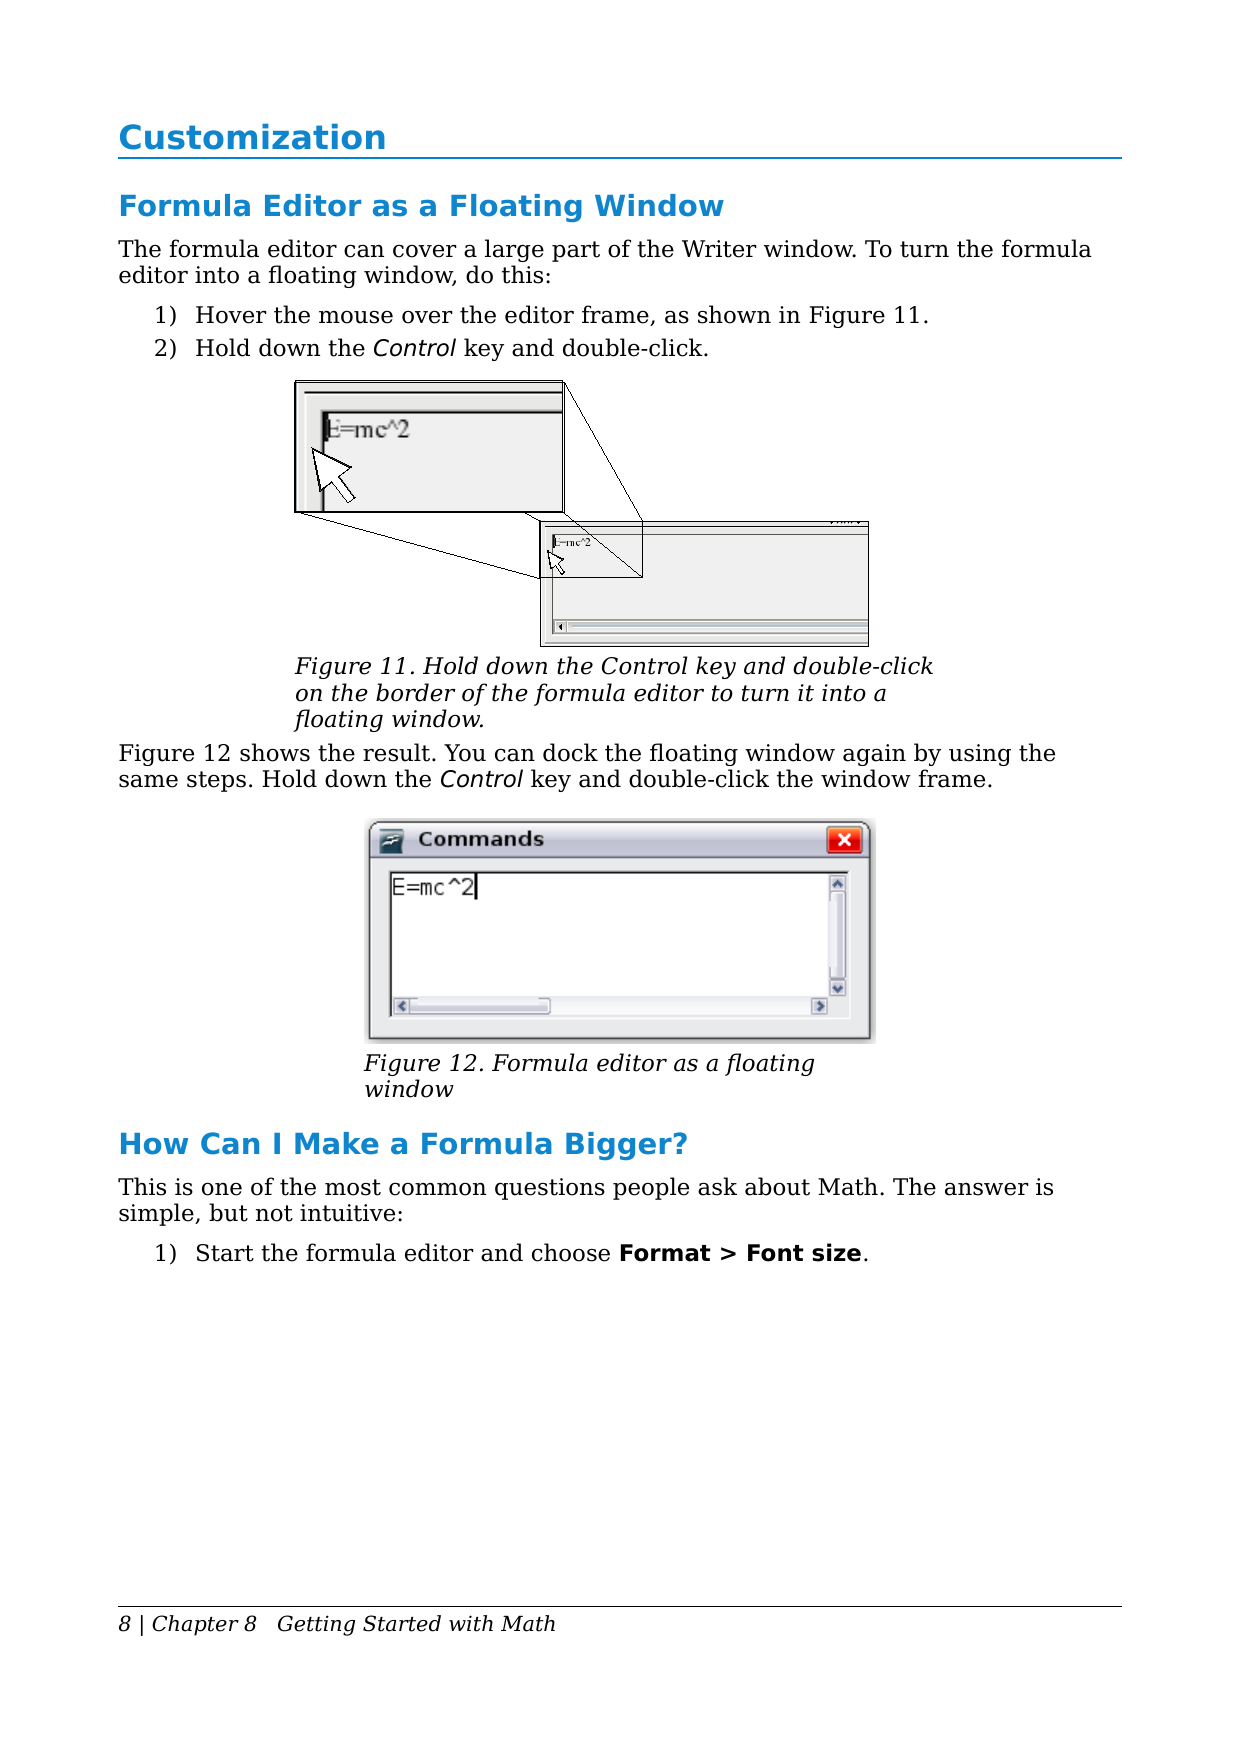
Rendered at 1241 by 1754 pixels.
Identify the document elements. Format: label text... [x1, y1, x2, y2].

list Hold down the Control key and double-click. [177, 335, 1122, 361]
text Figure 12. Formula editor as a floating window [364, 1050, 876, 1103]
subtitle How Can I Make a Formula Bigger? [118, 1128, 1122, 1162]
subtitle Formula Editor as a Floating Window [118, 190, 1122, 224]
text The formula editor can cover a large part of the Writer window. To turn the formula editor into a floating window, do this: [118, 236, 1122, 289]
subtitle Customization [118, 118, 1122, 157]
picture [296, 383, 562, 511]
list Start the formula editor and choose Format > Font size. [177, 1240, 1122, 1266]
text This is one of the most common questions people ask about Math. The answer is simple, but not intuitive: [118, 1174, 1122, 1227]
picture [541, 522, 642, 577]
picture [363, 818, 877, 1044]
text Figure 12 shows the result. You can dock the floating window again by using the same steps. Hold down the Control key and double-click the window frame. [118, 740, 1122, 793]
list Hover the mouse over the editor frame, as shown in Figure 11. [177, 302, 1122, 328]
text Figure 11. Hold down the Control key and double-click on the border of the formula editor to turn it into a floating window. [295, 653, 945, 733]
picture [541, 522, 868, 646]
